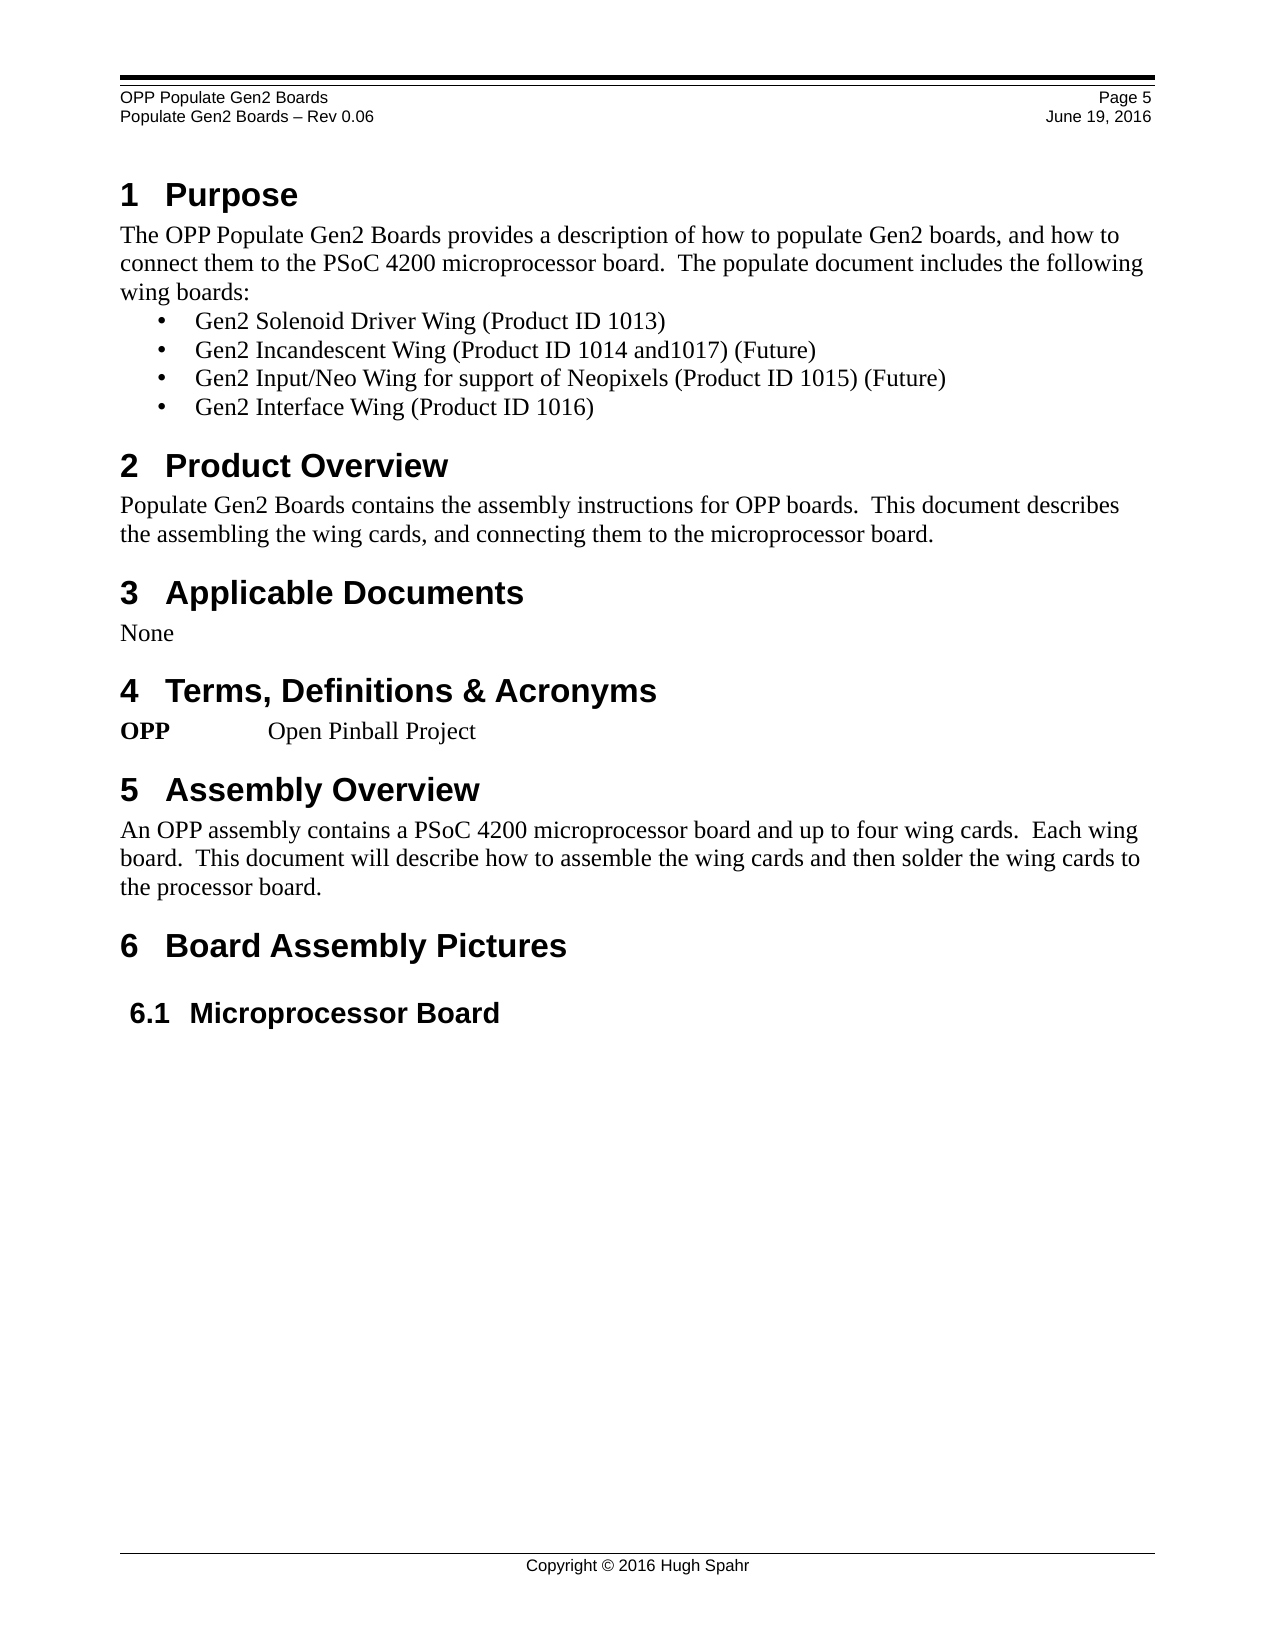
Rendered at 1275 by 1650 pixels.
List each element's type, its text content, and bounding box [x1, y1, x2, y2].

list Gen2 Interface Wing (Product ID 1016) [157, 392, 1155, 421]
subtitle Assembly Overview [120, 770, 1155, 808]
list Gen2 Solenoid Driver Wing (Product ID 1013) [157, 306, 1155, 335]
text Populate Gen2 Boards contains the assembly instructions for OPP boards. This document describes the assembling the wing cards, and connecting them to the microprocessor board. [120, 491, 1155, 548]
subtitle Board Assembly Pictures [120, 926, 1155, 964]
subtitle Product Overview [120, 446, 1155, 484]
subtitle Applicable Documents [120, 573, 1155, 612]
subtitle Microprocessor Board [129, 996, 1155, 1029]
subtitle Purpose [120, 175, 1155, 213]
text OPP Open Pinball Project [120, 716, 1155, 745]
list Gen2 Input/Neo Wing for support of Neopixels (Product ID 1015) (Future) [157, 363, 1155, 392]
list Gen2 Incandescent Wing (Product ID 1014 and1017) (Future) [157, 335, 1155, 363]
text The OPP Populate Gen2 Boards provides a description of how to populate Gen2 boards, and how to connect them to the PSoC 4200 microprocessor board. The populate document includes the following wing boards: [120, 220, 1155, 306]
text None [120, 618, 1155, 647]
text An OPP assembly contains a PSoC 4200 microprocessor board and up to four wing cards. Each wing board. This document will describe how to assemble the wing cards and then solder the wing cards to the processor board. [120, 815, 1155, 901]
subtitle Terms, Definitions & Acronyms [120, 672, 1155, 710]
